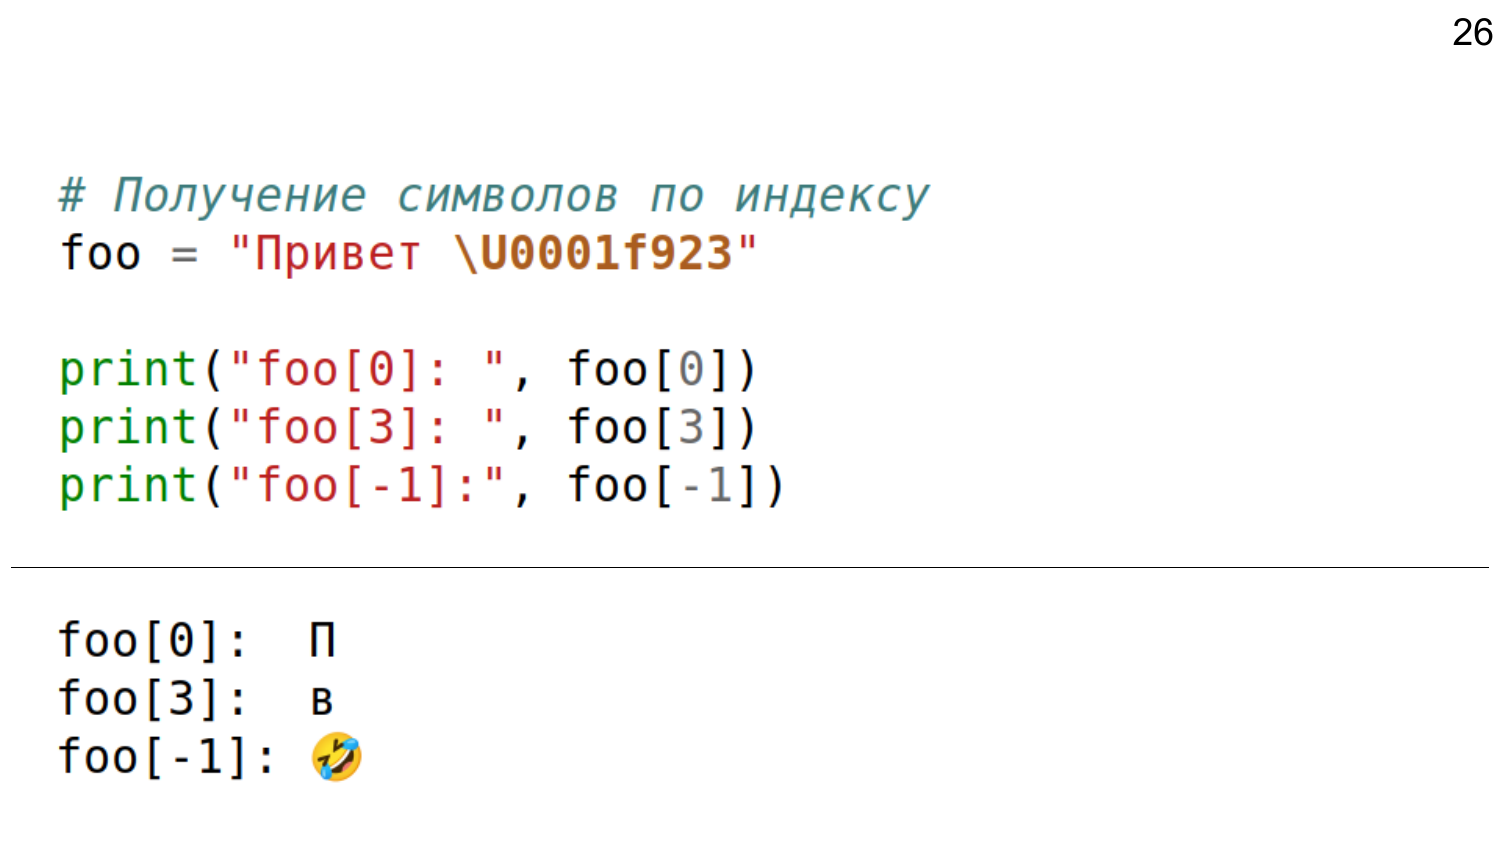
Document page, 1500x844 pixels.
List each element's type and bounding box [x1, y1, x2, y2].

picture [47, 163, 945, 525]
picture [47, 605, 379, 792]
